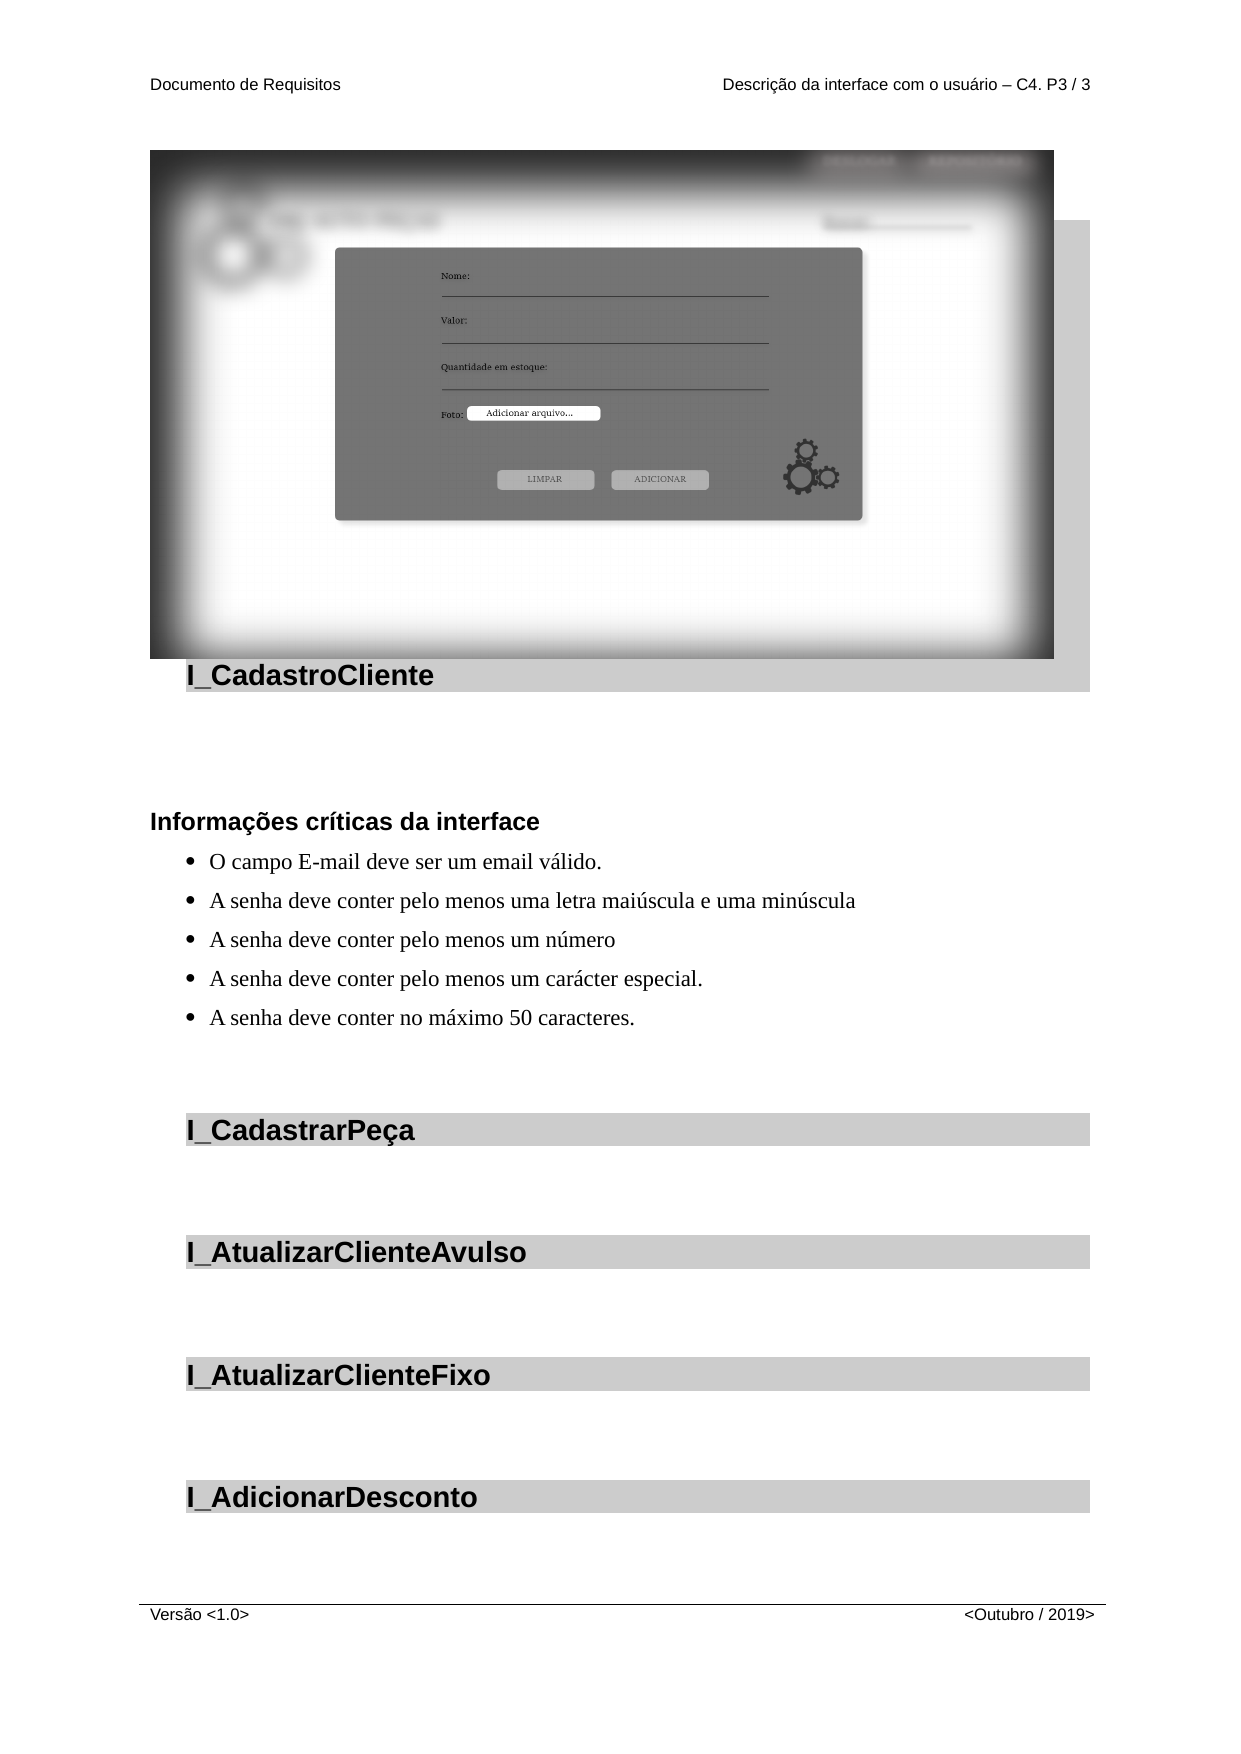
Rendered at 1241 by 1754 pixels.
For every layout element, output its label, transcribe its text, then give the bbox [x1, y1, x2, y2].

list A senha deve conter pelo menos um carácter especial. [186, 965, 1090, 991]
subtitle I_AtualizarClienteAvulso [186, 1235, 1090, 1269]
subtitle I_CadastrarPeça [186, 1113, 1090, 1146]
list A senha deve conter no máximo 50 caracteres. [186, 1004, 1090, 1030]
subtitle I_CadastroCliente [186, 220, 1090, 692]
list A senha deve conter pelo menos uma letra maiúscula e uma minúscula [186, 887, 1090, 913]
subtitle I_AdicionarDesconto [186, 1480, 1090, 1513]
subtitle Informações críticas da interface [150, 807, 1090, 836]
subtitle I_AtualizarClienteFixo [186, 1357, 1090, 1391]
list O campo E-mail deve ser um email válido. [186, 848, 1090, 875]
list A senha deve conter pelo menos um número [186, 926, 1090, 952]
